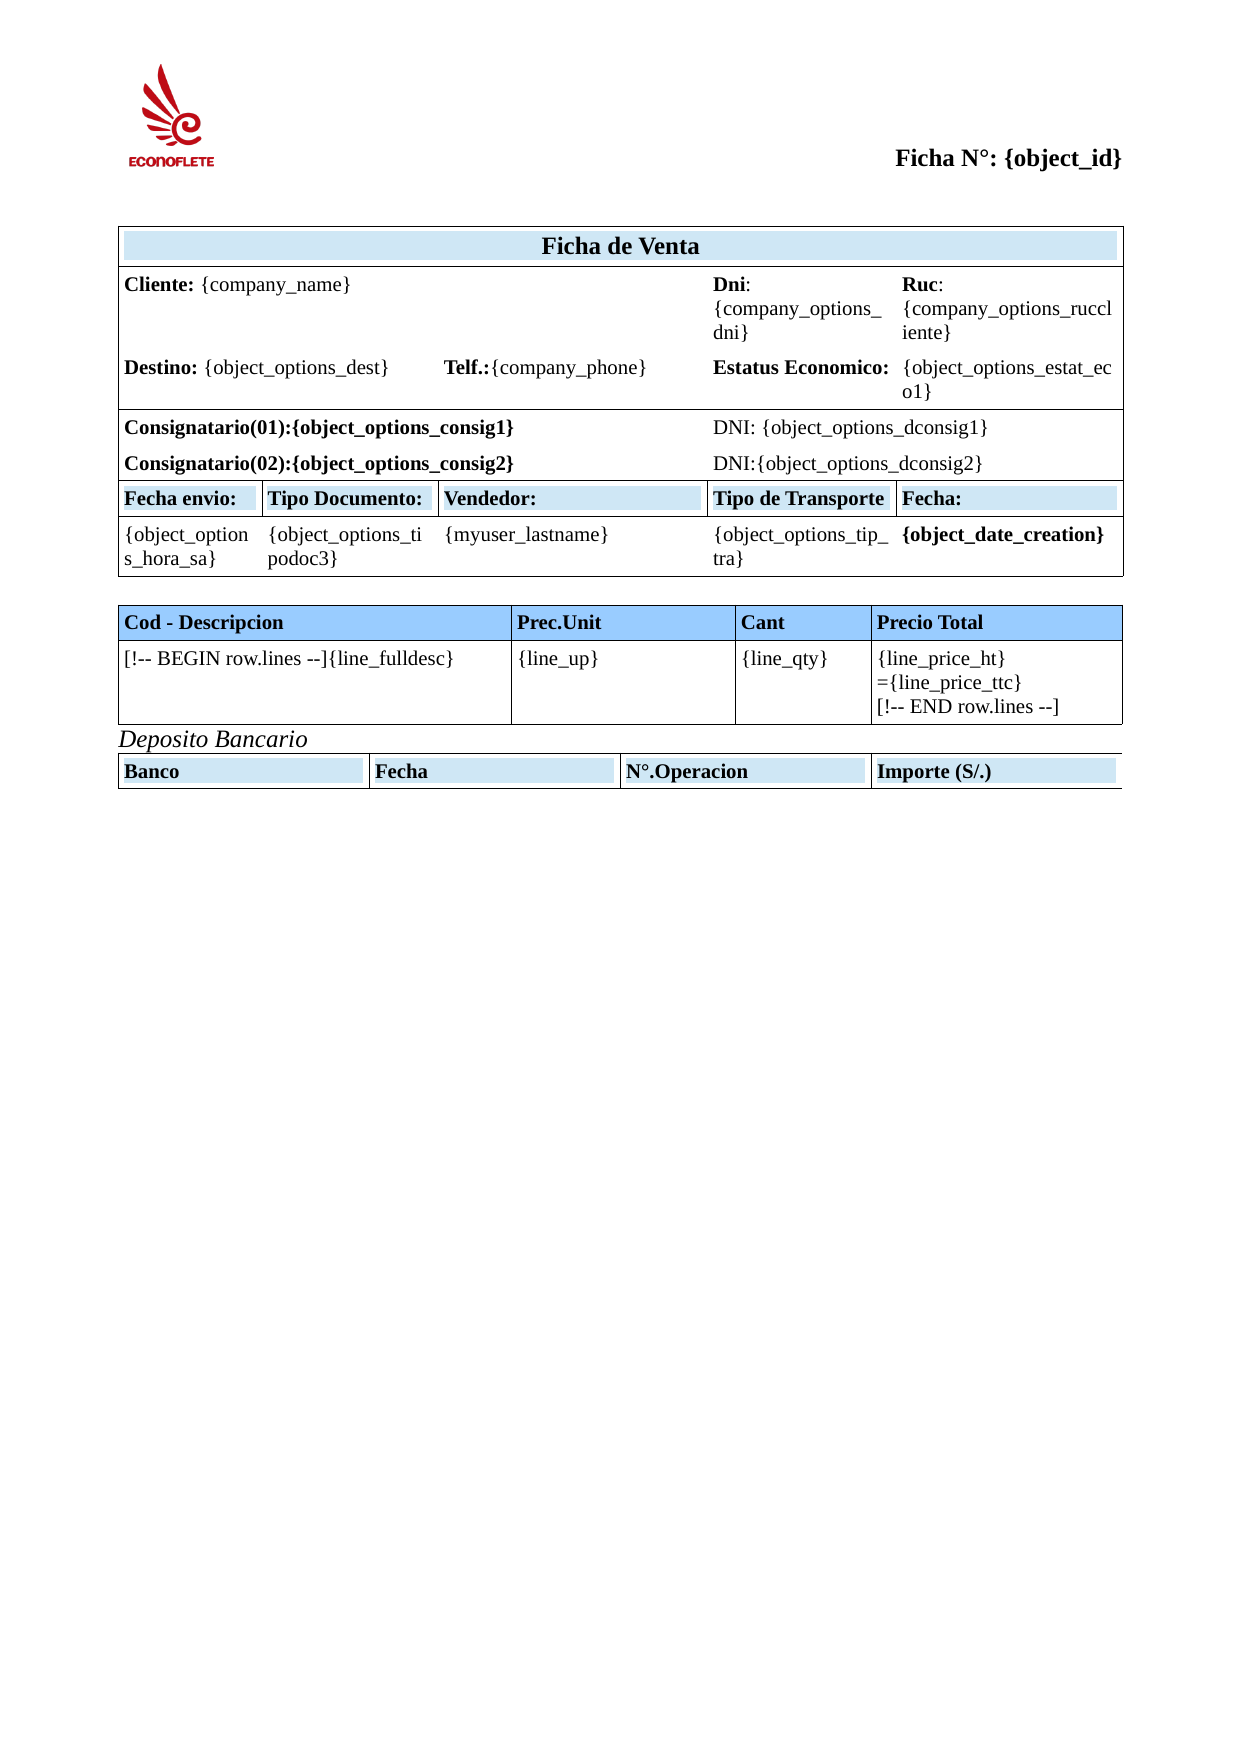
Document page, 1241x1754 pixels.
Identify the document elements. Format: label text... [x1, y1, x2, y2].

table_header Cant [736, 606, 871, 640]
table_cell [620, 817, 871, 846]
table_cell {line_qty} [736, 641, 871, 724]
table_cell {myuser_lastname} [438, 517, 707, 576]
table_cell [!-- BEGIN row.lines --]{line_fulldesc} [119, 641, 511, 724]
table_cell DNI:{object_options_dconsig2} [707, 445, 1123, 480]
table_cell Consignatario(01):{object_options_consig1} [119, 410, 707, 445]
table_cell Tipo de Transporte [708, 481, 896, 516]
table_cell {line_price_ht} ={line_price_ttc} [!-- END row.lines --] [872, 641, 1122, 724]
table_cell [369, 817, 620, 846]
table_header Cod - Descripcion [119, 606, 511, 640]
table_cell [118, 846, 369, 875]
table_cell Dni:{company_options_dni} [707, 267, 896, 349]
table_header Importe (S/.) [872, 754, 1122, 788]
table_cell {object_options_hora_sa} [119, 517, 262, 576]
table_cell [118, 817, 369, 846]
table_header N°.Operacion [621, 754, 871, 788]
table_cell Telf.:{company_phone} [438, 350, 707, 409]
table_cell [871, 789, 1122, 817]
table_header Banco [119, 754, 369, 788]
table_cell Fecha envio: [119, 481, 262, 516]
table_cell {object_options_tip_tra} [707, 517, 896, 576]
table_cell {object_date_creation} [896, 517, 1123, 576]
table_cell [369, 789, 620, 817]
table_header Prec.Unit [512, 606, 735, 640]
table_cell Tipo Documento: [263, 481, 438, 516]
table_cell [620, 789, 871, 817]
table_cell Consignatario(02):{object_options_consig2} [119, 445, 707, 480]
table_cell {object_options_estat_eco1} [896, 350, 1123, 409]
table_cell [369, 846, 620, 875]
table_cell {line_up} [512, 641, 735, 724]
table_cell Estatus Economico: [707, 350, 896, 409]
table_cell Destino: {object_options_dest} [119, 350, 438, 409]
table_cell [871, 817, 1122, 846]
table_cell DNI: {object_options_dconsig1} [707, 410, 1123, 445]
table_cell {object_options_tipodoc3} [262, 517, 438, 576]
table_header Ficha de Venta [119, 227, 1123, 266]
table_cell Vendedor: [439, 481, 707, 516]
picture [118, 64, 225, 167]
table_cell Fecha: [897, 481, 1123, 516]
table_cell [620, 846, 871, 875]
table_header Precio Total [872, 606, 1122, 640]
table_cell Cliente: {company_name} [119, 267, 707, 349]
table_cell [118, 789, 369, 817]
table_cell [871, 846, 1122, 875]
text Deposito Bancario [118, 725, 1122, 753]
table_cell Ruc:{company_options_ruccliente} [896, 267, 1123, 349]
table_header Fecha [370, 754, 620, 788]
